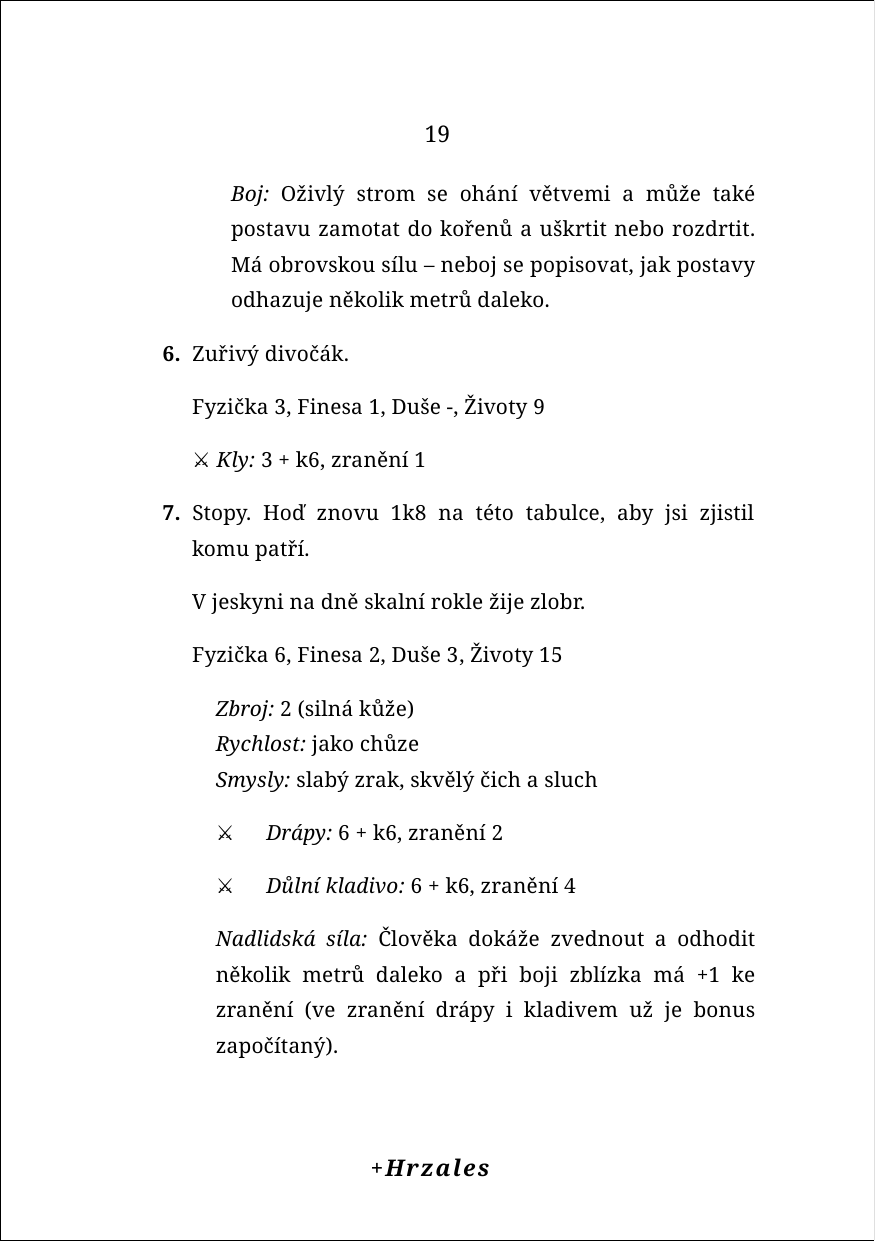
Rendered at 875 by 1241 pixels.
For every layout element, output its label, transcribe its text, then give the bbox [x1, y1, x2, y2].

list ⚔ Kly: 3 + k6, zranění 1 [162, 445, 756, 474]
list Fyzička 3, Finesa 1, Duše -, Životy 9 [162, 392, 756, 420]
list Smysly: slabý zrak, skvělý čich a sluch [162, 765, 756, 793]
list ⚔ Důlní kladivo: 6 + k6, zranění 4 [162, 871, 756, 899]
list Boj: Oživlý strom se ohání větvemi a může také postavu zamotat do kořenů a uškrtit nebo rozdrtit. Má obrovskou sílu – neboj se popisovat, jak postavy odhazuje několik metrů daleko. [193, 179, 756, 314]
list Nadlidská síla: Člověka dokáže zvednout a odhodit několik metrů daleko a při boji zblízka má +1 ke zranění (ve zranění drápy i kladivem už je bonus započítaný). [162, 924, 756, 1059]
list Fyzička 6, Finesa 2, Duše 3, Životy 15 [162, 640, 756, 669]
list V jeskyni na dně skalní rokle žije zlobr. [162, 587, 756, 616]
list Stopy. Hoď znovu 1k8 na této tabulce, aby jsi zjistil komu patří. [162, 498, 756, 562]
list Zbroj: 2 (silná kůže) [162, 694, 756, 722]
list Rychlost: jako chůze [162, 729, 756, 758]
list Zuřivý divočák. [162, 339, 756, 367]
list ⚔ Drápy: 6 + k6, zranění 2 [162, 818, 756, 846]
